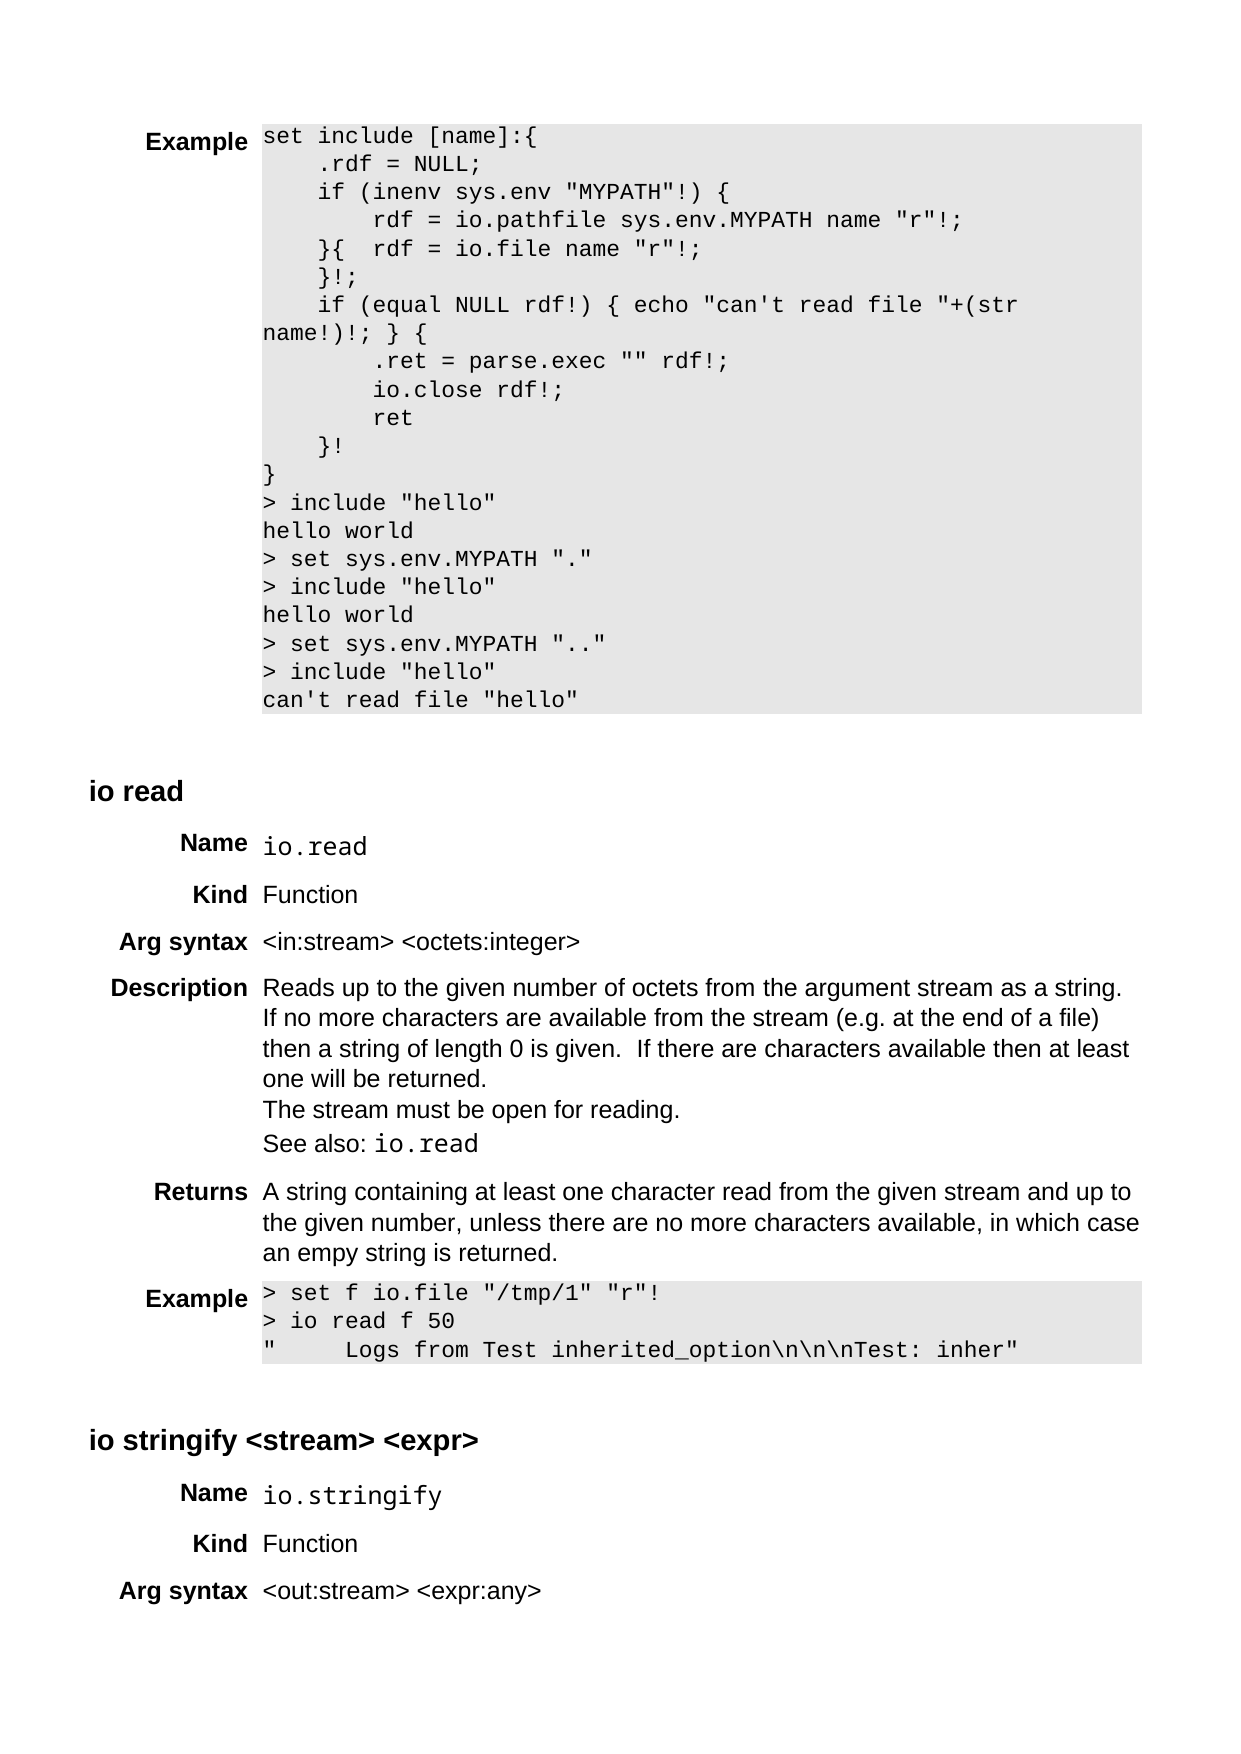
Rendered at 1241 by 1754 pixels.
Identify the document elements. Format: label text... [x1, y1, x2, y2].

table_cell A string containing at least one character read from the given stream and up to the given number, unless there are no more characters available, in which case an empy string is returned. [260, 1168, 1145, 1276]
table_cell Kind [89, 1521, 259, 1567]
table_cell Arg syntax [89, 1567, 259, 1613]
table_cell <in:stream> <octets:integer> [260, 918, 1145, 964]
table_cell Function [260, 871, 1145, 918]
table_cell Description [89, 964, 259, 1168]
subtitle io stringify <stream> <expr> [88, 1423, 1145, 1456]
table_cell > set f io.file "/tmp/1" "r"! > io read f 50 " Logs from Test inherited_option\n\n\nTest: inher" [260, 1276, 1145, 1376]
table_cell set include [name]:{ .rdf = NULL; if (inenv sys.env "MYPATH"!) { rdf = io.pathfile sys.env.MYPATH name "r"!; }{ rdf = io.file name "r"!; }!; if (equal NULL rdf!) { echo "can't read file "+(str name!)!; } { .ret = parse.exec "" rdf!; io.close rdf!; ret }! } > include "hello" hello world > set sys.env.MYPATH "." > include "hello" hello world > set sys.env.MYPATH ".." > include "hello" can't read file "hello" [260, 118, 1145, 726]
table_cell Function [260, 1521, 1145, 1567]
table_header io.read [260, 820, 1145, 871]
table_header io.stringify [260, 1469, 1145, 1521]
subtitle io read [88, 773, 1145, 807]
table_cell Reads up to the given number of octets from the argument stream as a string. If no more characters are available from the stream (e.g. at the end of a file) then a string of length 0 is given. If there are characters available then at least one will be returned. The stream must be open for reading. See also: io.read [260, 964, 1145, 1168]
table_cell <out:stream> <expr:any> [260, 1567, 1145, 1613]
table_cell Example [89, 1276, 259, 1376]
table_cell Returns [89, 1168, 259, 1276]
table_cell Example [89, 118, 259, 726]
table_header Name [89, 1469, 259, 1521]
table_header Name [89, 820, 259, 871]
table_cell Arg syntax [89, 918, 259, 964]
table_cell Kind [89, 871, 259, 918]
